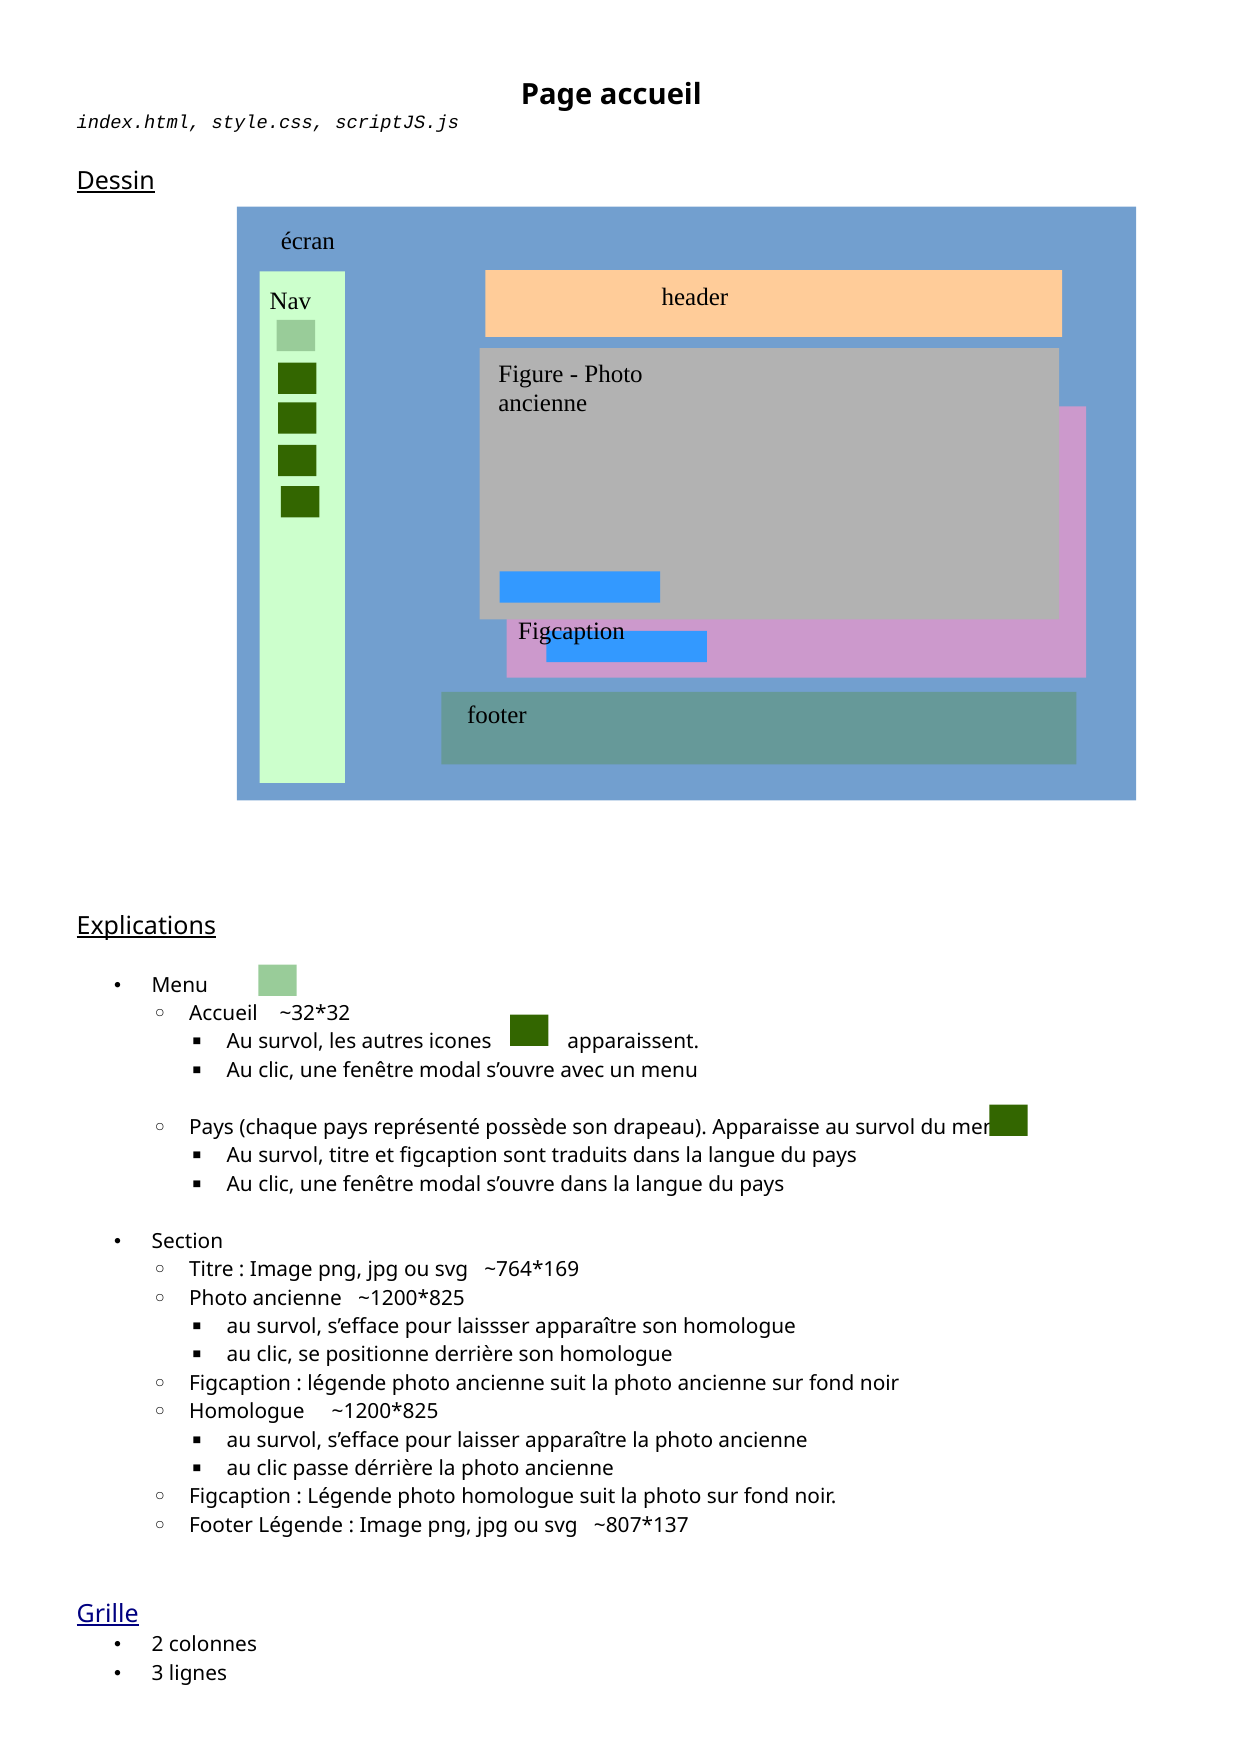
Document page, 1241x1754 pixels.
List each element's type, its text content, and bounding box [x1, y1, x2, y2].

list Au clic, une fenêtre modal s’ouvre dans la langue du pays [189, 1169, 1146, 1197]
list au clic, se positionne derrière son homologue [189, 1339, 1146, 1368]
list Au survol, les autres icones apparaissent. [189, 1027, 1146, 1055]
text Explications [76, 907, 1146, 941]
text index.html, style.css, scriptJS.js [76, 113, 1146, 134]
list Figcaption : légende photo ancienne suit la photo ancienne sur fond noir [151, 1368, 1146, 1396]
list Section [114, 1226, 1146, 1254]
list Pays (chaque pays représenté possède son drapeau). Apparaisse au survol du menu [151, 1112, 1146, 1140]
list au clic passe dérrière la photo ancienne [189, 1453, 1146, 1482]
list au survol, s’efface pour laissser apparaître son homologue [189, 1311, 1146, 1339]
list 2 colonnes [114, 1629, 1146, 1658]
list Accueil ~32*32 [151, 998, 1146, 1027]
text Page accueil [76, 73, 1146, 113]
list Titre : Image png, jpg ou svg ~764*169 [151, 1254, 1146, 1283]
text Grille [76, 1595, 1146, 1629]
list Au clic, une fenêtre modal s’ouvre avec un menu [189, 1055, 1146, 1083]
list Figcaption : Légende photo homologue suit la photo sur fond noir. [151, 1482, 1146, 1510]
list au survol, s’efface pour laisser apparaître la photo ancienne [189, 1425, 1146, 1453]
list Au survol, titre et figcaption sont traduits dans la langue du pays [189, 1140, 1146, 1169]
list Footer Légende : Image png, jpg ou svg ~807*137 [151, 1510, 1146, 1538]
list Homologue ~1200*825 [151, 1396, 1146, 1425]
list 3 lignes [114, 1658, 1146, 1686]
text Dessin [76, 162, 1146, 196]
list Menu [114, 970, 1146, 998]
list Photo ancienne ~1200*825 [151, 1283, 1146, 1311]
